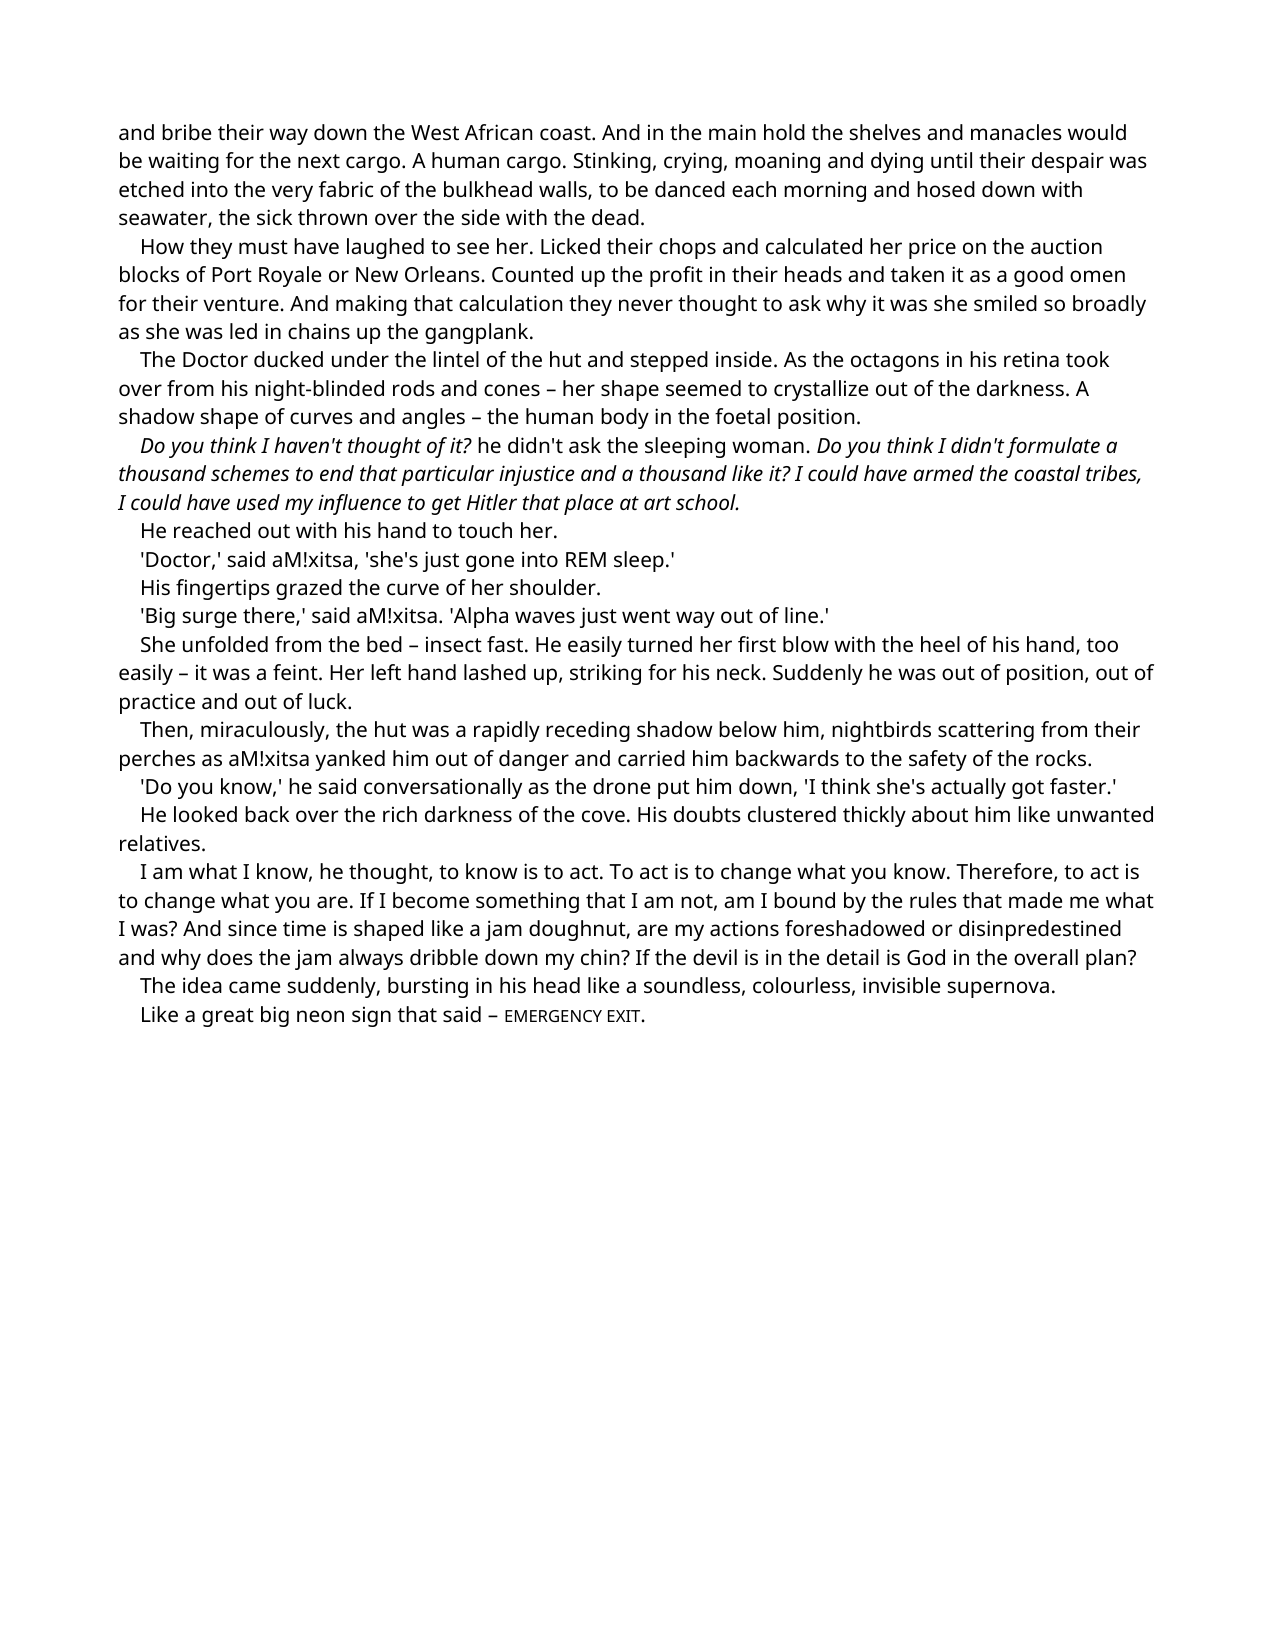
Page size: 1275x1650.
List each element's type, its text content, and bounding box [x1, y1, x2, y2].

text 'Big surge there,' said aM!xitsa. 'Alpha waves just went way out of line.' [118, 602, 1157, 630]
text Then, miraculously, the hut was a rapidly receding shadow below him, nightbirds scattering from their perches as aM!xitsa yanked him out of danger and carried him backwards to the safety of the rocks. [118, 715, 1157, 772]
text 'Do you know,' he said conversationally as the drone put him down, 'I think she's actually got faster.' [118, 772, 1157, 801]
text 'Doctor,' said aM!xitsa, 'she's just gone into REM sleep.' [118, 545, 1157, 573]
text How they must have laughed to see her. Licked their chops and calculated her price on the auction blocks of Port Royale or New Orleans. Counted up the profit in their heads and taken it as a good omen for their venture. And making that calculation they never thought to ask why it was she smiled so broadly as she was led in chains up the gangplank. [118, 232, 1157, 346]
text The Doctor ducked under the lintel of the hut and stepped inside. As the octagons in his retina took over from his night-blinded rods and cones – her shape seemed to crystallize out of the darkness. A shadow shape of curves and angles – the human body in the foetal position. [118, 346, 1157, 431]
text He reached out with his hand to touch her. [118, 516, 1157, 545]
text I am what I know, he thought, to know is to act. To act is to change what you know. Therefore, to act is to change what you are. If I become something that I am not, am I bound by the rules that made me what I was? And since time is shaped like a jam doughnut, are my actions foreshadowed or disinpredestined and why does the jam always dribble down my chin? If the devil is in the detail is God in the overall plan? [118, 857, 1157, 971]
text and bribe their way down the West African coast. And in the main hold the shelves and manacles would be waiting for the next cargo. A human cargo. Stinking, crying, moaning and dying until their despair was etched into the very fabric of the bulkhead walls, to be danced each morning and hosed down with seawater, the sick thrown over the side with the dead. [118, 118, 1157, 232]
text Do you think I haven't thought of it? he didn't ask the sleeping woman. Do you think I didn't formulate a thousand schemes to end that particular injustice and a thousand like it? I could have armed the coastal tribes, I could have used my influence to get Hitler that place at art school. [118, 431, 1157, 516]
text She unfolded from the bed – insect fast. He easily turned her first blow with the heel of his hand, too easily – it was a feint. Her left hand lashed up, striking for his neck. Suddenly he was out of position, out of practice and out of luck. [118, 630, 1157, 715]
text He looked back over the rich darkness of the cove. His doubts clustered thickly about him like unwanted relatives. [118, 801, 1157, 857]
text The idea came suddenly, bursting in his head like a soundless, colourless, invisible supernova. [118, 971, 1157, 1000]
text Like a great big neon sign that said – EMERGENCY EXIT. [118, 1000, 1157, 1028]
text His fingertips grazed the curve of her shoulder. [118, 573, 1157, 602]
